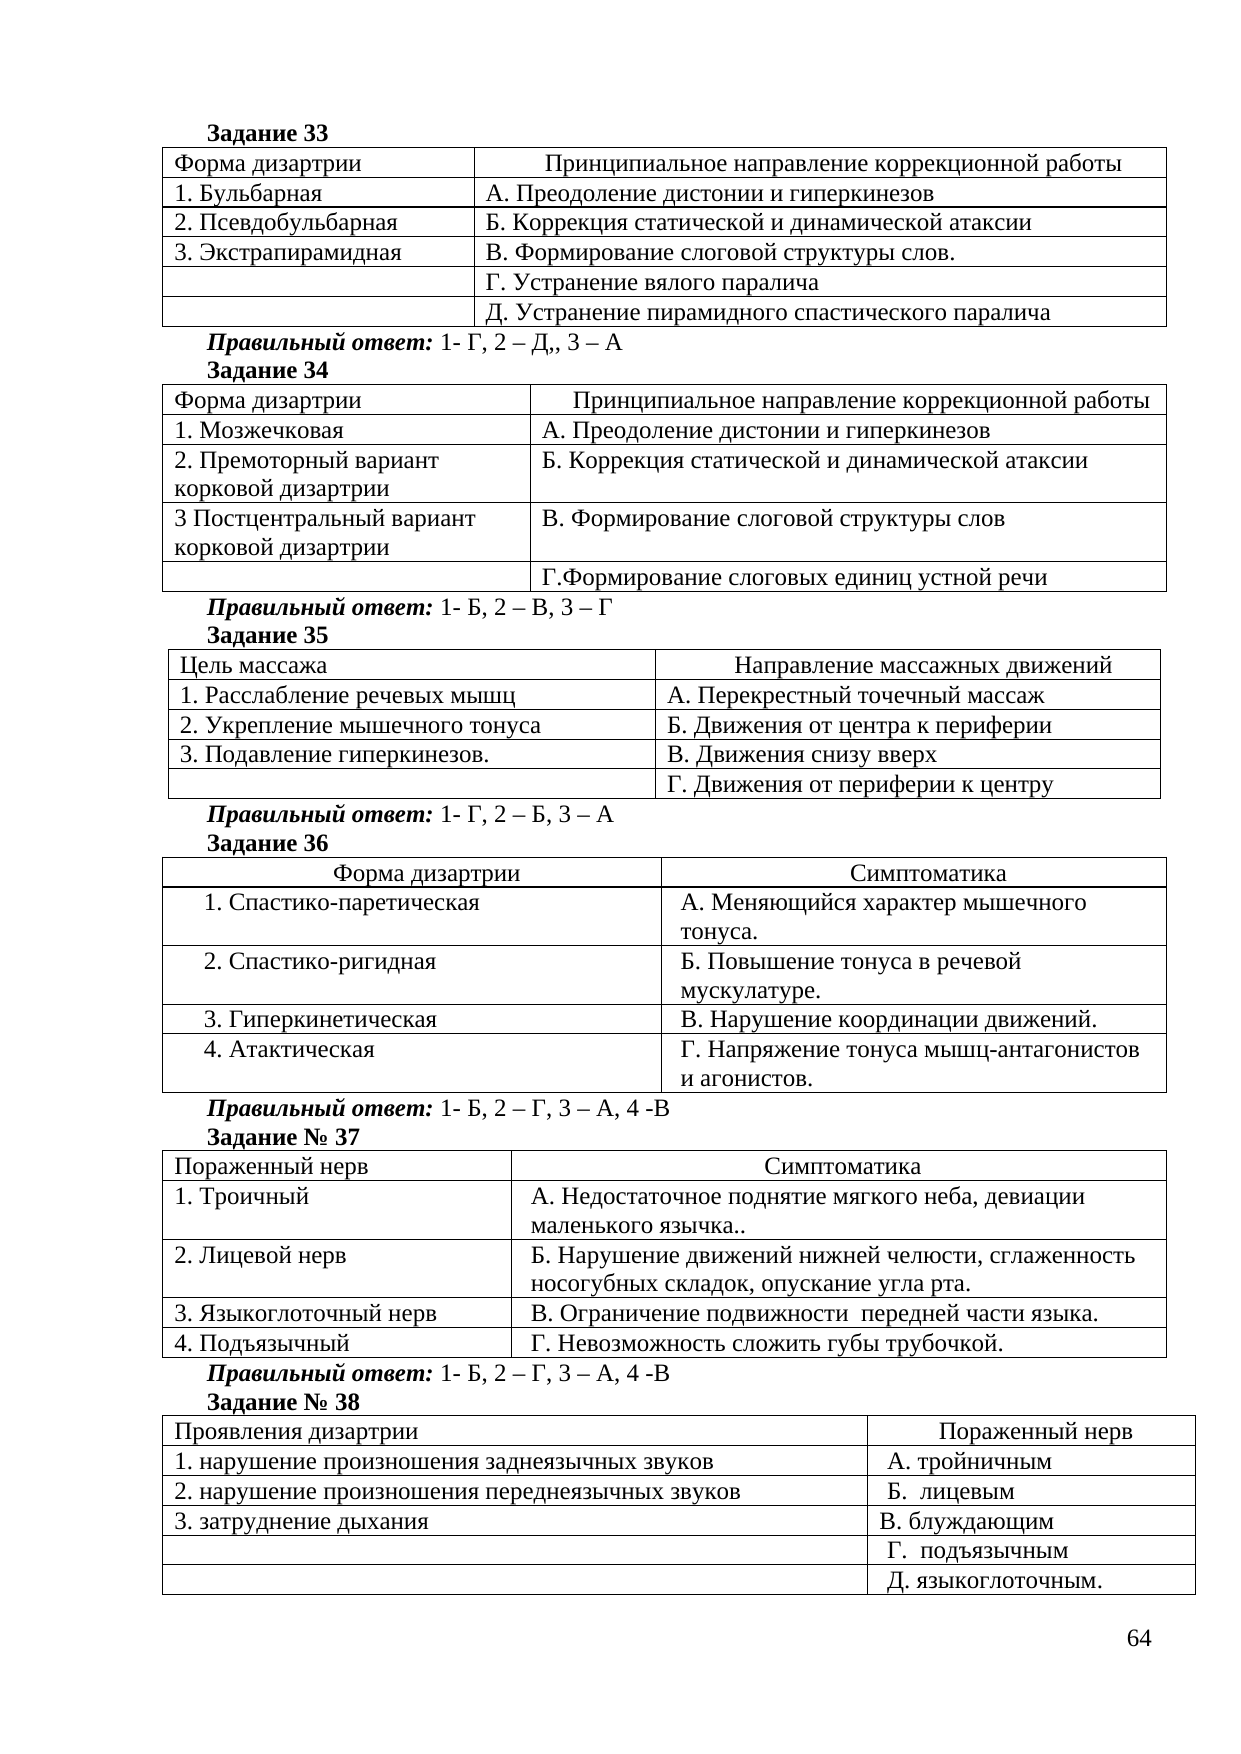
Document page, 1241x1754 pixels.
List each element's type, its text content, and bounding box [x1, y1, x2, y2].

table_cell 2. Спастико-ригидная [163, 946, 661, 1003]
table_header Форма дизартрии [163, 148, 474, 177]
table_header Форма дизартрии [163, 858, 661, 886]
table_cell Г. подъязычным [868, 1536, 1195, 1564]
table_cell В. блуждающим [868, 1506, 1195, 1534]
table_cell 2. Премоторный вариант корковой дизартрии [163, 445, 530, 502]
table_cell Б. Повышение тонуса в речевой мускулатуре. [662, 946, 1166, 1003]
table_cell В. Ограничение подвижности передней части языка. [512, 1298, 1166, 1327]
table_cell Г. Движения от периферии к центру [656, 769, 1160, 798]
table_cell Г. Невозможность сложить губы трубочкой. [512, 1328, 1166, 1357]
table_header Пораженный нерв [163, 1151, 511, 1180]
table_cell Г. Устранение вялого паралича [475, 267, 1166, 296]
table_cell Д. языкоглоточным. [868, 1565, 1195, 1594]
text Задание 36 [207, 828, 1152, 857]
table_cell 3. Подавление гиперкинезов. [169, 740, 655, 768]
table_cell 1. Расслабление речевых мышц [169, 680, 655, 709]
text Задание № 38 [207, 1387, 1152, 1415]
table_cell В. Формирование слоговой структуры слов [531, 503, 1166, 561]
table_cell В. Нарушение координации движений. [662, 1005, 1166, 1033]
table_cell 3. затруднение дыхания [163, 1506, 867, 1534]
table_cell 4. Подъязычный [163, 1328, 511, 1357]
table_header Принципиальное направление коррекционной работы [531, 385, 1166, 414]
table_cell Г.Формирование слоговых единиц устной речи [531, 562, 1166, 591]
table_cell А. Преодоление дистонии и гиперкинезов [475, 178, 1166, 206]
table_cell 2. Лицевой нерв [163, 1240, 511, 1297]
table_cell [163, 297, 474, 326]
table_header Пораженный нерв [868, 1416, 1195, 1445]
text Правильный ответ: 1- Б, 2 – Г, 3 – А, 4 -В [207, 1093, 1152, 1122]
table_cell А. Перекрестный точечный массаж [656, 680, 1160, 709]
table_header Симптоматика [662, 858, 1166, 886]
table_cell 4. Атактическая [163, 1034, 661, 1092]
table_cell 2. Псевдобульбарная [163, 208, 474, 236]
table_cell 1. Троичный [163, 1181, 511, 1239]
table_cell А. Меняющийся характер мышечного тонуса. [662, 888, 1166, 945]
table_cell А. Преодоление дистонии и гиперкинезов [531, 415, 1166, 444]
text Правильный ответ: 1- Б, 2 – В, 3 – Г [207, 592, 1152, 620]
text Правильный ответ: 1- Г, 2 – Д,, 3 – А [207, 327, 1152, 355]
table_cell 3. Экстрапирамидная [163, 237, 474, 266]
text Правильный ответ: 1- Г, 2 – Б, 3 – А [207, 799, 1152, 828]
text Правильный ответ: 1- Б, 2 – Г, 3 – А, 4 -В [207, 1358, 1152, 1387]
table_cell 1. Мозжечковая [163, 415, 530, 444]
table_cell 3 Постцентральный вариант корковой дизартрии [163, 503, 530, 561]
table_cell 2. Укрепление мышечного тонуса [169, 710, 655, 738]
table_cell 1. Спастико-паретическая [163, 888, 661, 945]
table_cell 1. Бульбарная [163, 178, 474, 206]
table_cell Б. Нарушение движений нижней челюсти, сглаженность носогубных складок, опускание угла рта. [512, 1240, 1166, 1297]
table_header Форма дизартрии [163, 385, 530, 414]
table_header Направление массажных движений [656, 650, 1160, 679]
table_cell [163, 1565, 867, 1594]
table_cell 3. Гиперкинетическая [163, 1005, 661, 1033]
text Задание 34 [207, 355, 1152, 384]
table_cell А. Недостаточное поднятие мягкого неба, девиации маленького язычка.. [512, 1181, 1166, 1239]
table_header Принципиальное направление коррекционной работы [475, 148, 1166, 177]
table_header Цель массажа [169, 650, 655, 679]
table_cell Б. Коррекция статической и динамической атаксии [531, 445, 1166, 502]
table_cell [163, 267, 474, 296]
table_cell [163, 562, 530, 591]
text Задание 35 [207, 620, 1152, 649]
table_cell 1. нарушение произношения заднеязычных звуков [163, 1446, 867, 1475]
table_cell Б. Коррекция статической и динамической атаксии [475, 208, 1166, 236]
table_cell [169, 769, 655, 798]
table_cell [163, 1536, 867, 1564]
table_cell 3. Языкоглоточный нерв [163, 1298, 511, 1327]
table_cell 2. нарушение произношения переднеязычных звуков [163, 1476, 867, 1505]
table_cell В. Формирование слоговой структуры слов. [475, 237, 1166, 266]
table_cell В. Движения снизу вверх [656, 740, 1160, 768]
text Задание № 37 [207, 1122, 1152, 1150]
table_cell Г. Напряжение тонуса мышц-антагонистов и агонистов. [662, 1034, 1166, 1092]
table_cell Б. Движения от центра к периферии [656, 710, 1160, 738]
table_cell А. тройничным [868, 1446, 1195, 1475]
table_header Симптоматика [512, 1151, 1166, 1180]
text Задание 33 [207, 118, 1152, 147]
table_cell Д. Устранение пирамидного спастического паралича [475, 297, 1166, 326]
table_header Проявления дизартрии [163, 1416, 867, 1445]
table_cell Б. лицевым [868, 1476, 1195, 1505]
